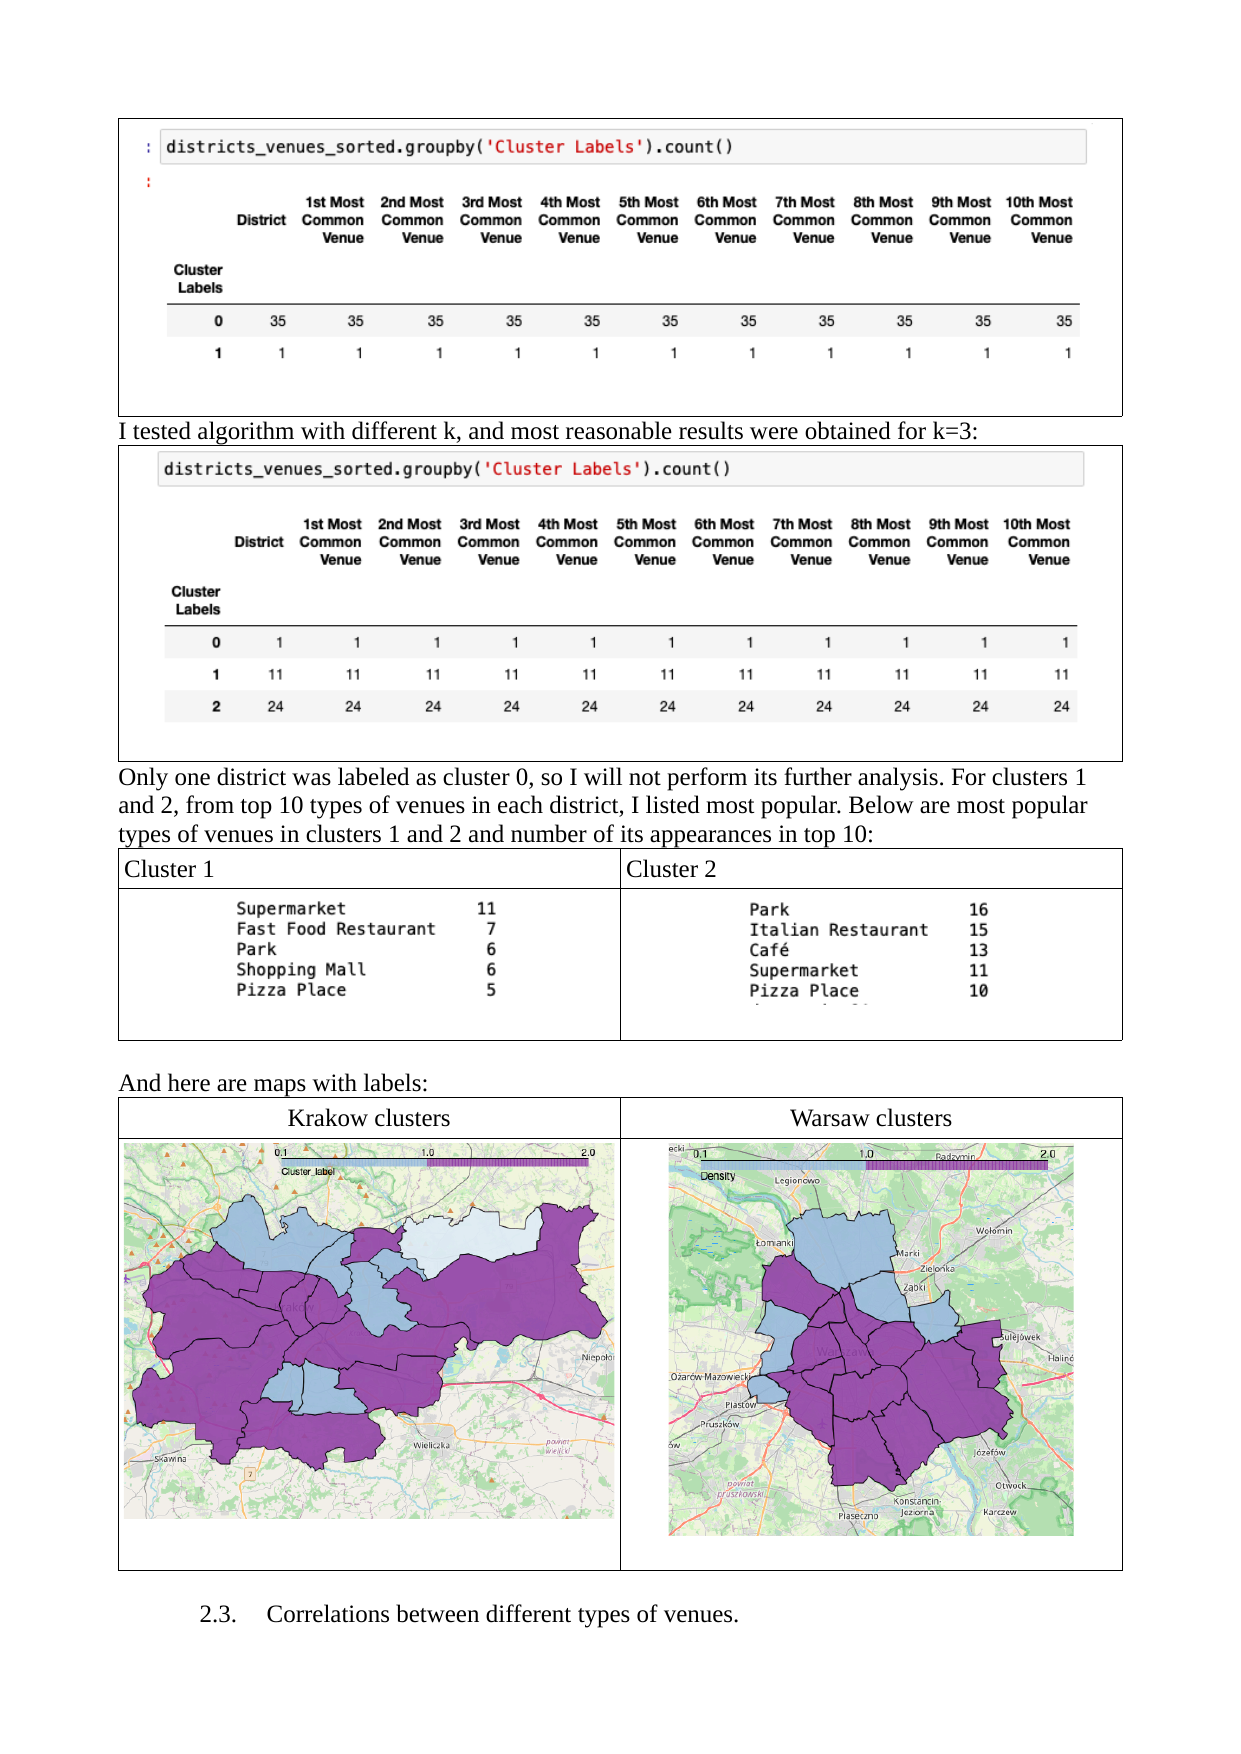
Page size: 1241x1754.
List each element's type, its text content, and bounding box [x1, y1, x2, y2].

table_header Cluster 1 [119, 849, 620, 888]
text And here are maps with labels: [118, 1068, 1122, 1097]
table_header Warsaw clusters [621, 1098, 1122, 1137]
table_header Krakow clusters [119, 1098, 620, 1137]
table_cell [621, 1139, 1122, 1570]
picture [123, 1143, 615, 1519]
table_header Cluster 2 [621, 849, 1122, 888]
table_cell [119, 1139, 620, 1570]
table_header [119, 119, 1122, 416]
table_cell [119, 889, 620, 1039]
list Correlations between different types of venues. [192, 1599, 1122, 1628]
picture [153, 450, 1088, 727]
picture [147, 123, 1093, 382]
picture [229, 893, 509, 1003]
text Only one district was labeled as cluster 0, so I will not perform its further analysis. For clusters 1 and 2, from top 10 types of venues in each district, I listed most popular. Below are most popular types of venues in clusters 1 and 2 and number of its appearances in top 10: [118, 762, 1122, 848]
table_header [119, 446, 1122, 761]
picture [668, 1143, 1074, 1536]
text I tested algorithm with different k, and most reasonable results were obtained for k=3: [118, 417, 1122, 445]
table_cell [621, 889, 1122, 1039]
picture [742, 893, 1000, 1005]
